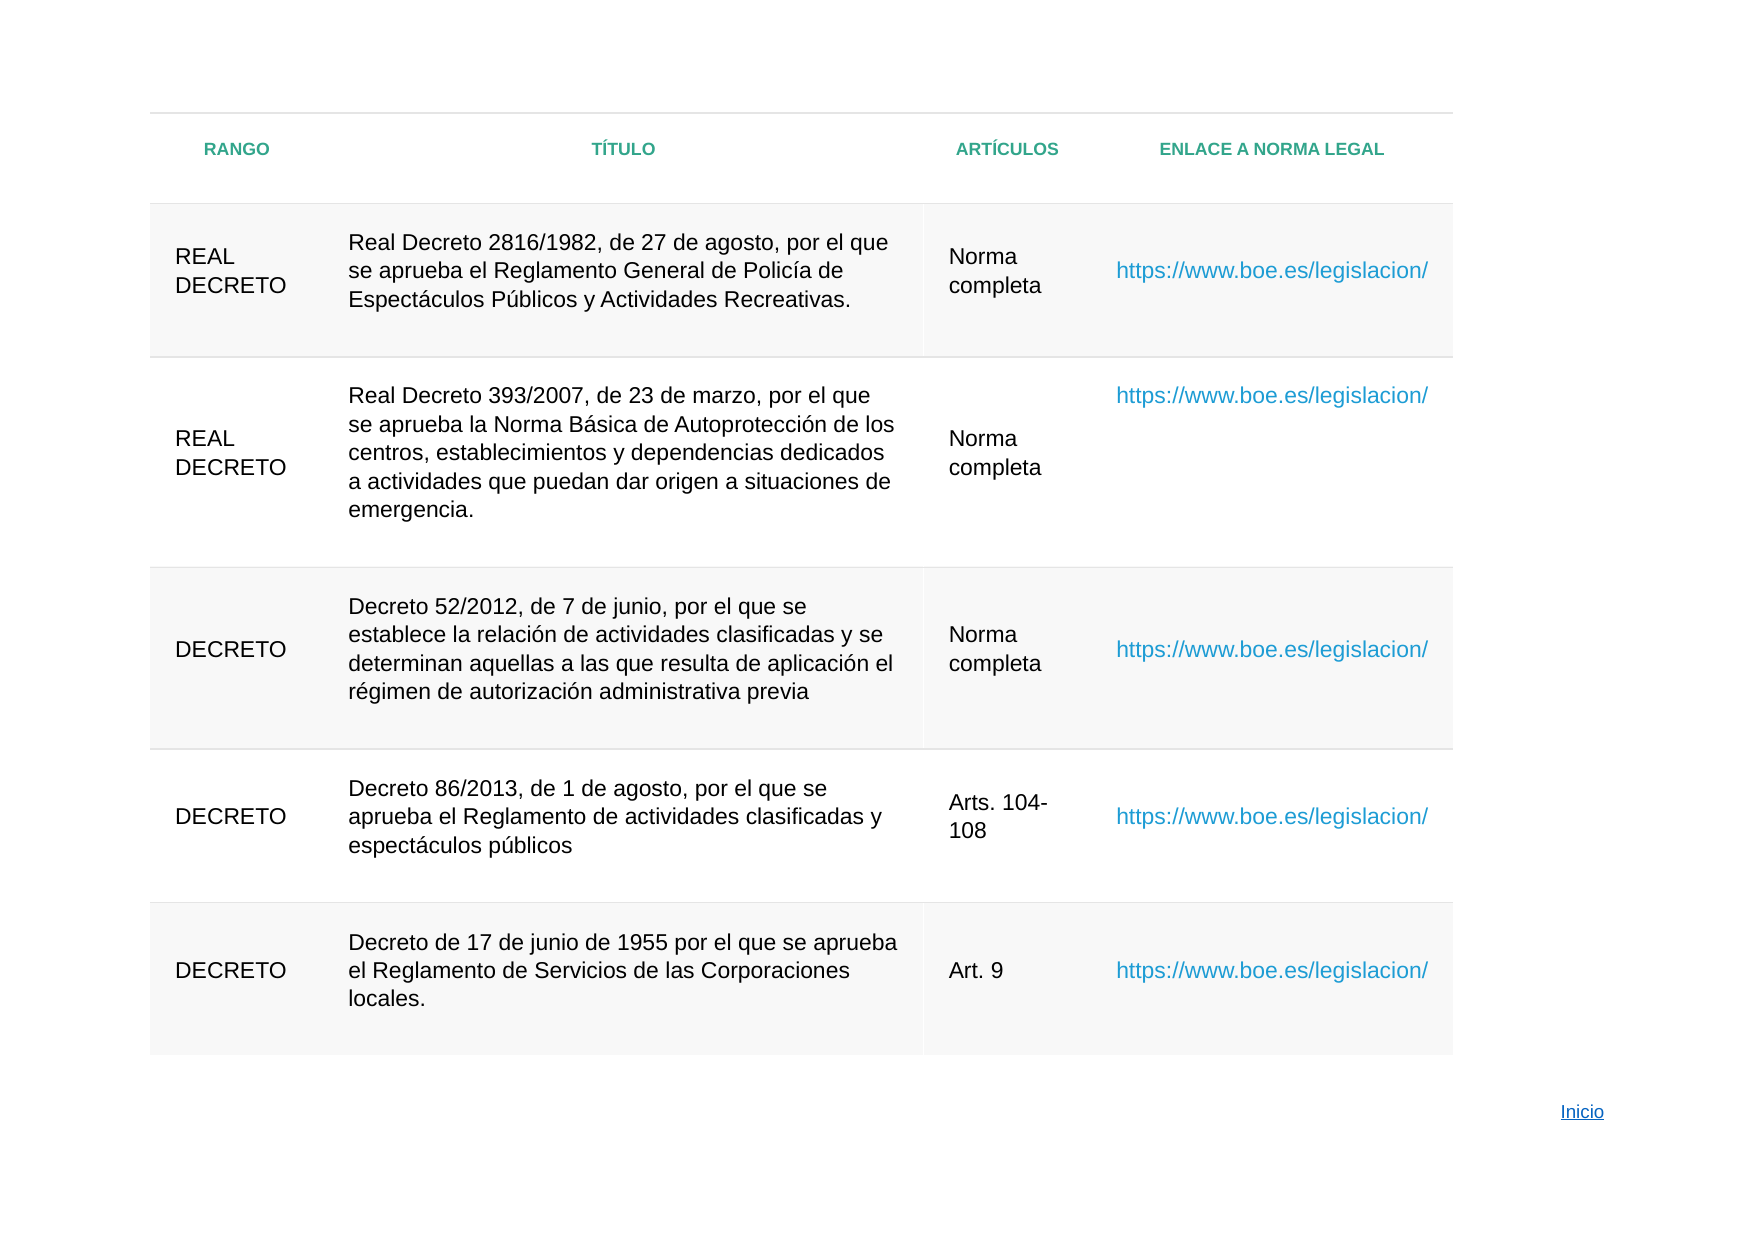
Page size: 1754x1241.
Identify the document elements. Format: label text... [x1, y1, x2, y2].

table_cell https://www.boe.es/legislacion/ [1091, 358, 1453, 566]
table_cell DECRETO [150, 903, 323, 1055]
table_cell REAL DECRETO [150, 204, 323, 356]
table_header RANGO [150, 114, 323, 202]
table_header ENLACE A NORMA LEGAL [1091, 114, 1453, 202]
table_cell Arts. 104-108 [924, 750, 1091, 902]
table_cell Art. 9 [924, 903, 1091, 1055]
table_cell https://www.boe.es/legislacion/ [1091, 204, 1453, 356]
table_cell Real Decreto 393/2007, de 23 de marzo, por el que se aprueba la Norma Básica de Autoprotección de los centros, establecimientos y dependencias dedicados a actividades que puedan dar origen a situaciones de emergencia. [323, 358, 923, 566]
table_cell Decreto 52/2012, de 7 de junio, por el que se establece la relación de actividades clasificadas y se determinan aquellas a las que resulta de aplicación el régimen de autorización administrativa previa [323, 568, 923, 748]
table_cell Decreto de 17 de junio de 1955 por el que se aprueba el Reglamento de Servicios de las Corporaciones locales. [323, 903, 923, 1055]
table_header ARTÍCULOS [924, 114, 1091, 202]
table_cell Decreto 86/2013, de 1 de agosto, por el que se aprueba el Reglamento de actividades clasificadas y espectáculos públicos [323, 750, 923, 902]
table_cell Norma completa [924, 358, 1091, 566]
table_cell REAL DECRETO [150, 358, 323, 566]
table_cell Norma completa [924, 204, 1091, 356]
table_header TÍTULO [323, 114, 923, 202]
table_cell https://www.boe.es/legislacion/ [1091, 750, 1453, 902]
table_cell DECRETO [150, 750, 323, 902]
table_cell DECRETO [150, 568, 323, 748]
table_cell Real Decreto 2816/1982, de 27 de agosto, por el que se aprueba el Reglamento General de Policía de Espectáculos Públicos y Actividades Recreativas. [323, 204, 923, 356]
table_cell Norma completa [924, 568, 1091, 748]
table_cell https://www.boe.es/legislacion/ [1091, 568, 1453, 748]
text Inicio [150, 1101, 1604, 1122]
table_cell https://www.boe.es/legislacion/ [1091, 903, 1453, 1055]
